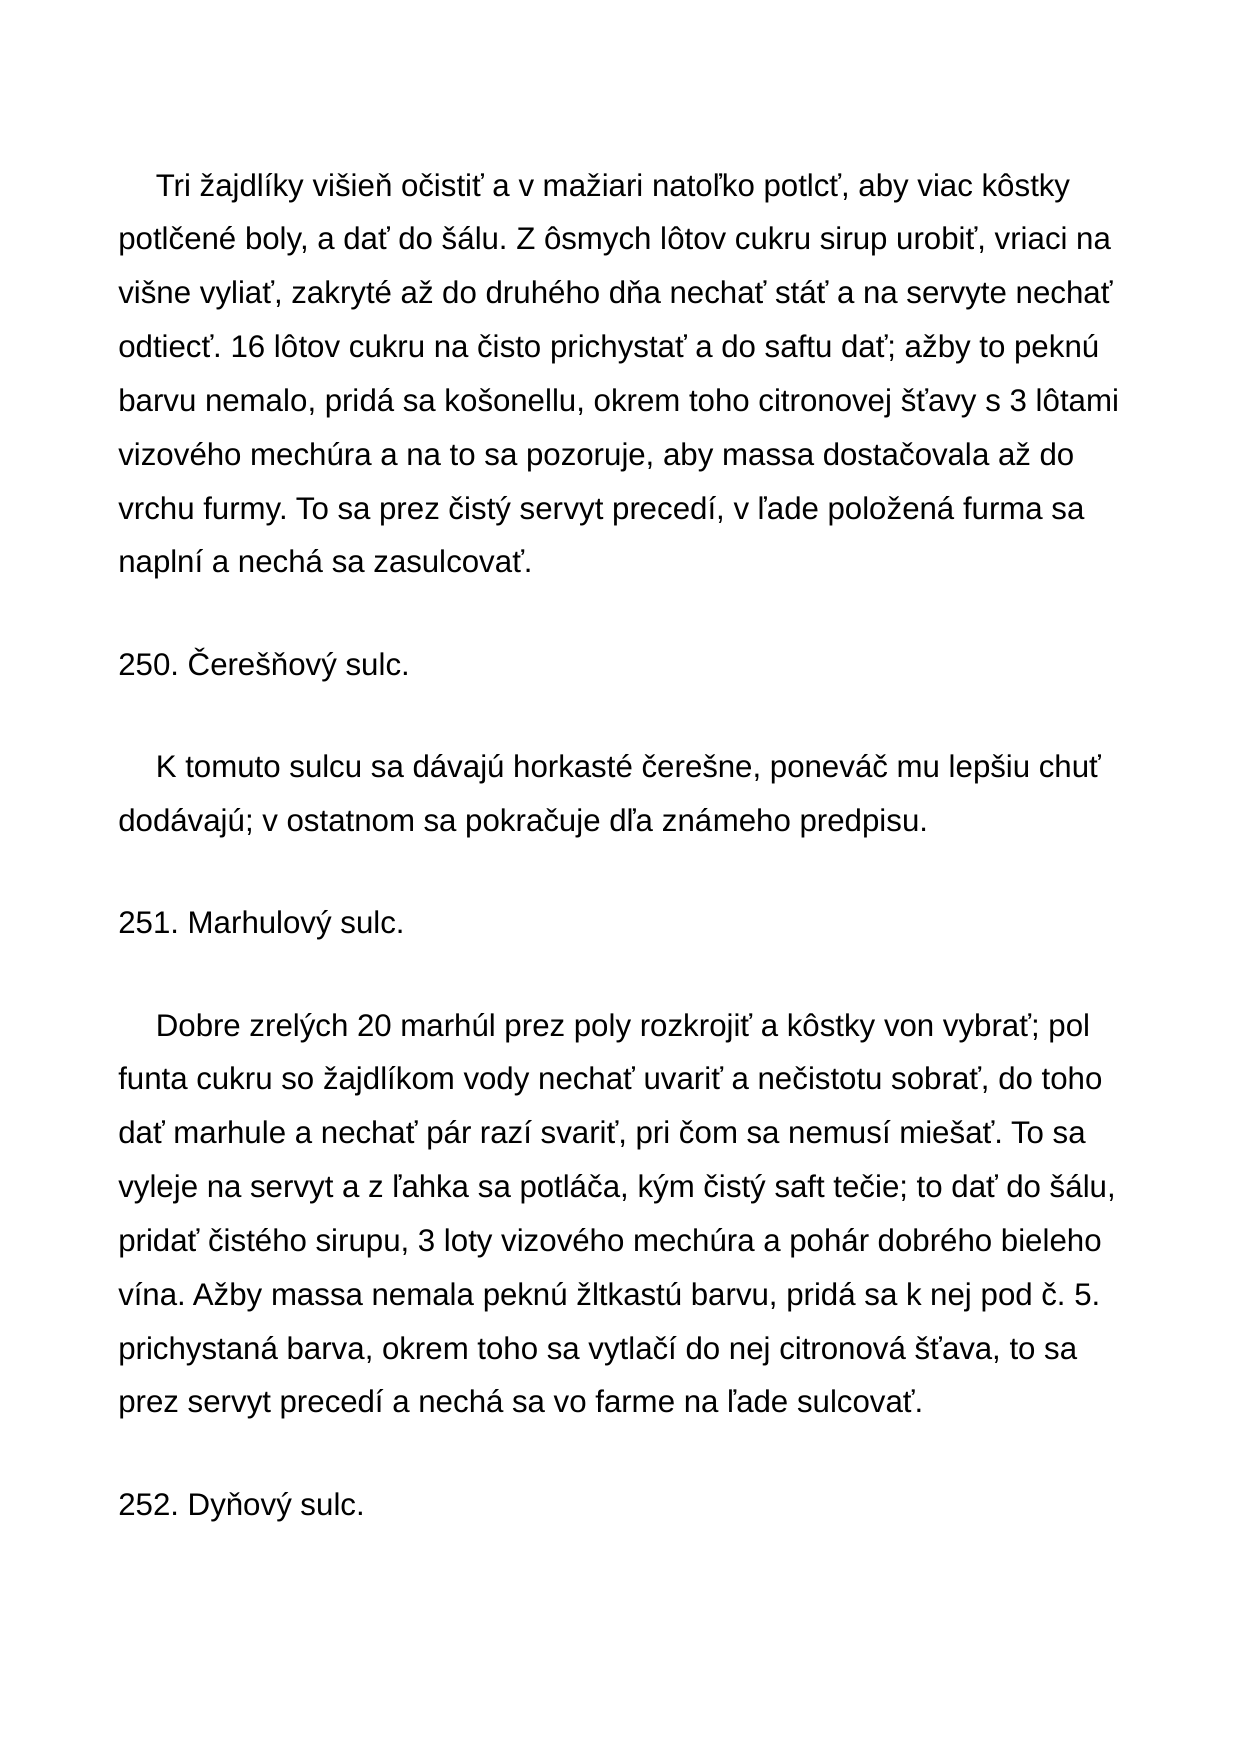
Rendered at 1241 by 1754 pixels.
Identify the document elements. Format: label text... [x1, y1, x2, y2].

text Dobre zrelých 20 marhúl prez poly rozkrojiť a kôstky von vybrať; pol funta cukru so žajdlíkom vody nechať uvariť a nečistotu sobrať, do toho dať marhule a nechať pár razí svariť, pri čom sa nemusí miešať. To sa vyleje na servyt a z ľahka sa potláča, kým čistý saft tečie; to dať do šálu, pridať čistého sirupu, 3 loty vizového mechúra a pohár dobrého bieleho vína. Ažby massa nemala peknú žltkastú barvu, pridá sa k nej pod č. 5. prichystaná barva, okrem toho sa vytlačí do nej citronová šťava, to sa prez servyt precedí a nechá sa vo farme na ľade sulcovať. [118, 1007, 1122, 1419]
text Tri žajdlíky višieň očistiť a v mažiari natoľko potlcť, aby viac kôstky potlčené boly, a dať do šálu. Z ôsmych lôtov cukru sirup urobiť, vriaci na višne vyliať, zakryté až do druhého dňa nechať stáť a na servyte nechať odtiecť. 16 lô­tov cukru na čisto prichystať a do saftu dať; ažby to peknú barvu nemalo, pridá sa košonellu, okrem toho citronovej šťavy s 3 lôtami vizového mechúra a na to sa pozoruje, aby massa dostačovala až do vrchu furmy. To sa prez čistý ser­vyt precedí, v ľade položená furma sa naplní a nechá sa zasulcovať. [118, 167, 1122, 579]
text K tomuto sulcu sa dávajú horkasté čerešne, poneváč mu lepšiu chuť dodávajú; v ostatnom sa pokračuje dľa zná­meho predpisu. [118, 748, 1122, 838]
text 251. Marhulový sulc. [118, 904, 1122, 940]
text 250. Čerešňový sulc. [118, 646, 1122, 682]
text 252. Dyňový sulc. [118, 1486, 1122, 1522]
